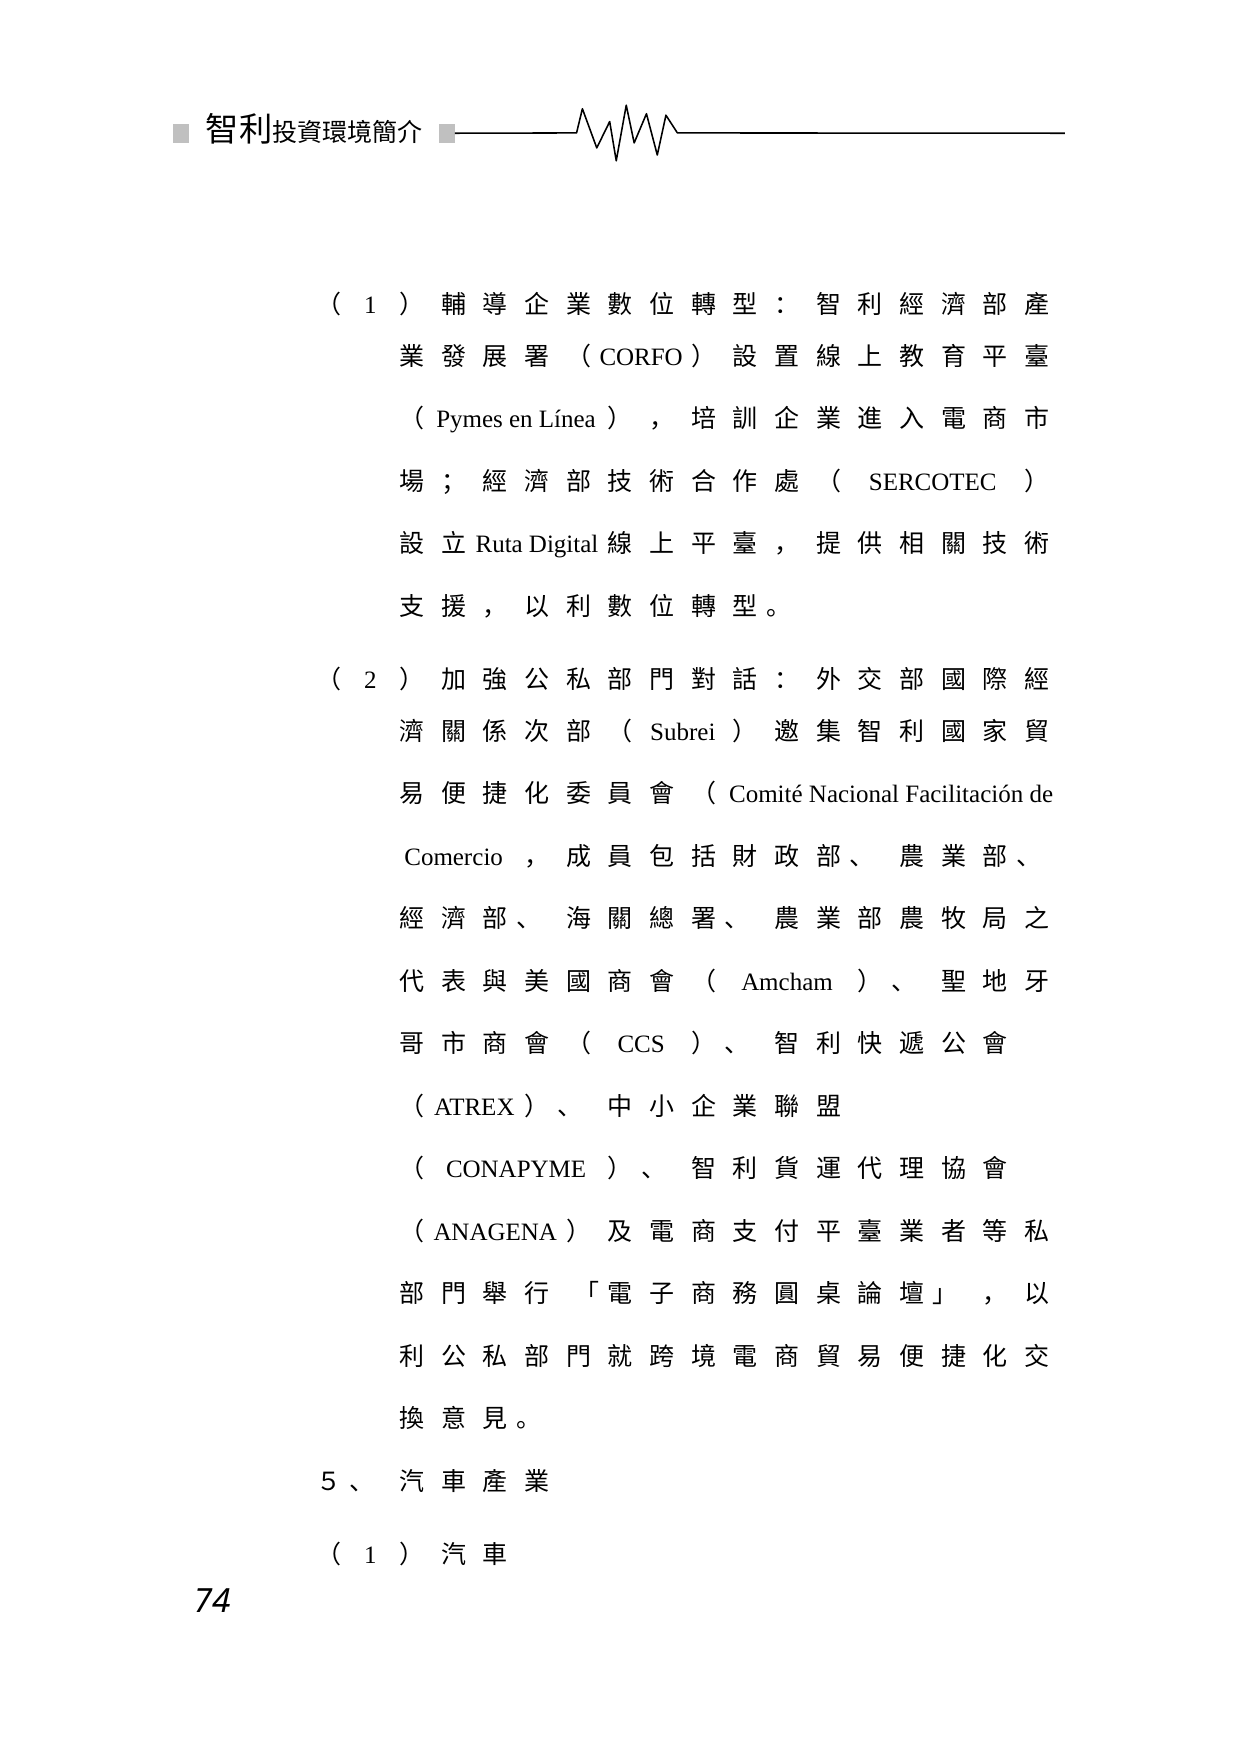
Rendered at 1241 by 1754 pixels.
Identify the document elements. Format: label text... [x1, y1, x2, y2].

text （1）汽車 [306, 1500, 1058, 1563]
text ５、汽車產業 [281, 1438, 1058, 1500]
text （1）輔導企業數位轉型：智利經濟部產業發展署（CORFO）設置線上教育平臺（Pymes en Línea），培訓企業進入電商市場；經濟部技術合作處（SERCOTEC）設立Ruta Digital線上平臺，提供相關技術支援，以利數位轉型。 [306, 250, 1058, 625]
text （2）加強公私部門對話：外交部國際經濟關係次部（Subrei）邀集智利國家貿易便捷化委員會（Comité Nacional Facilitación de Comercio，成員包括財政部、農業部、經濟部、海關總署、農業部農牧局之代表與美國商會（Amcham）、聖地牙哥市商會（CCS）、智利快遞公會（ATREX）、中小企業聯盟（CONAPYME）、智利貨運代理協會（ANAGENA）及電商支付平臺業者等私部門舉行「電子商務圓桌論壇」，以利公私部門就跨境電商貿易便捷化交換意見。 [306, 625, 1058, 1438]
